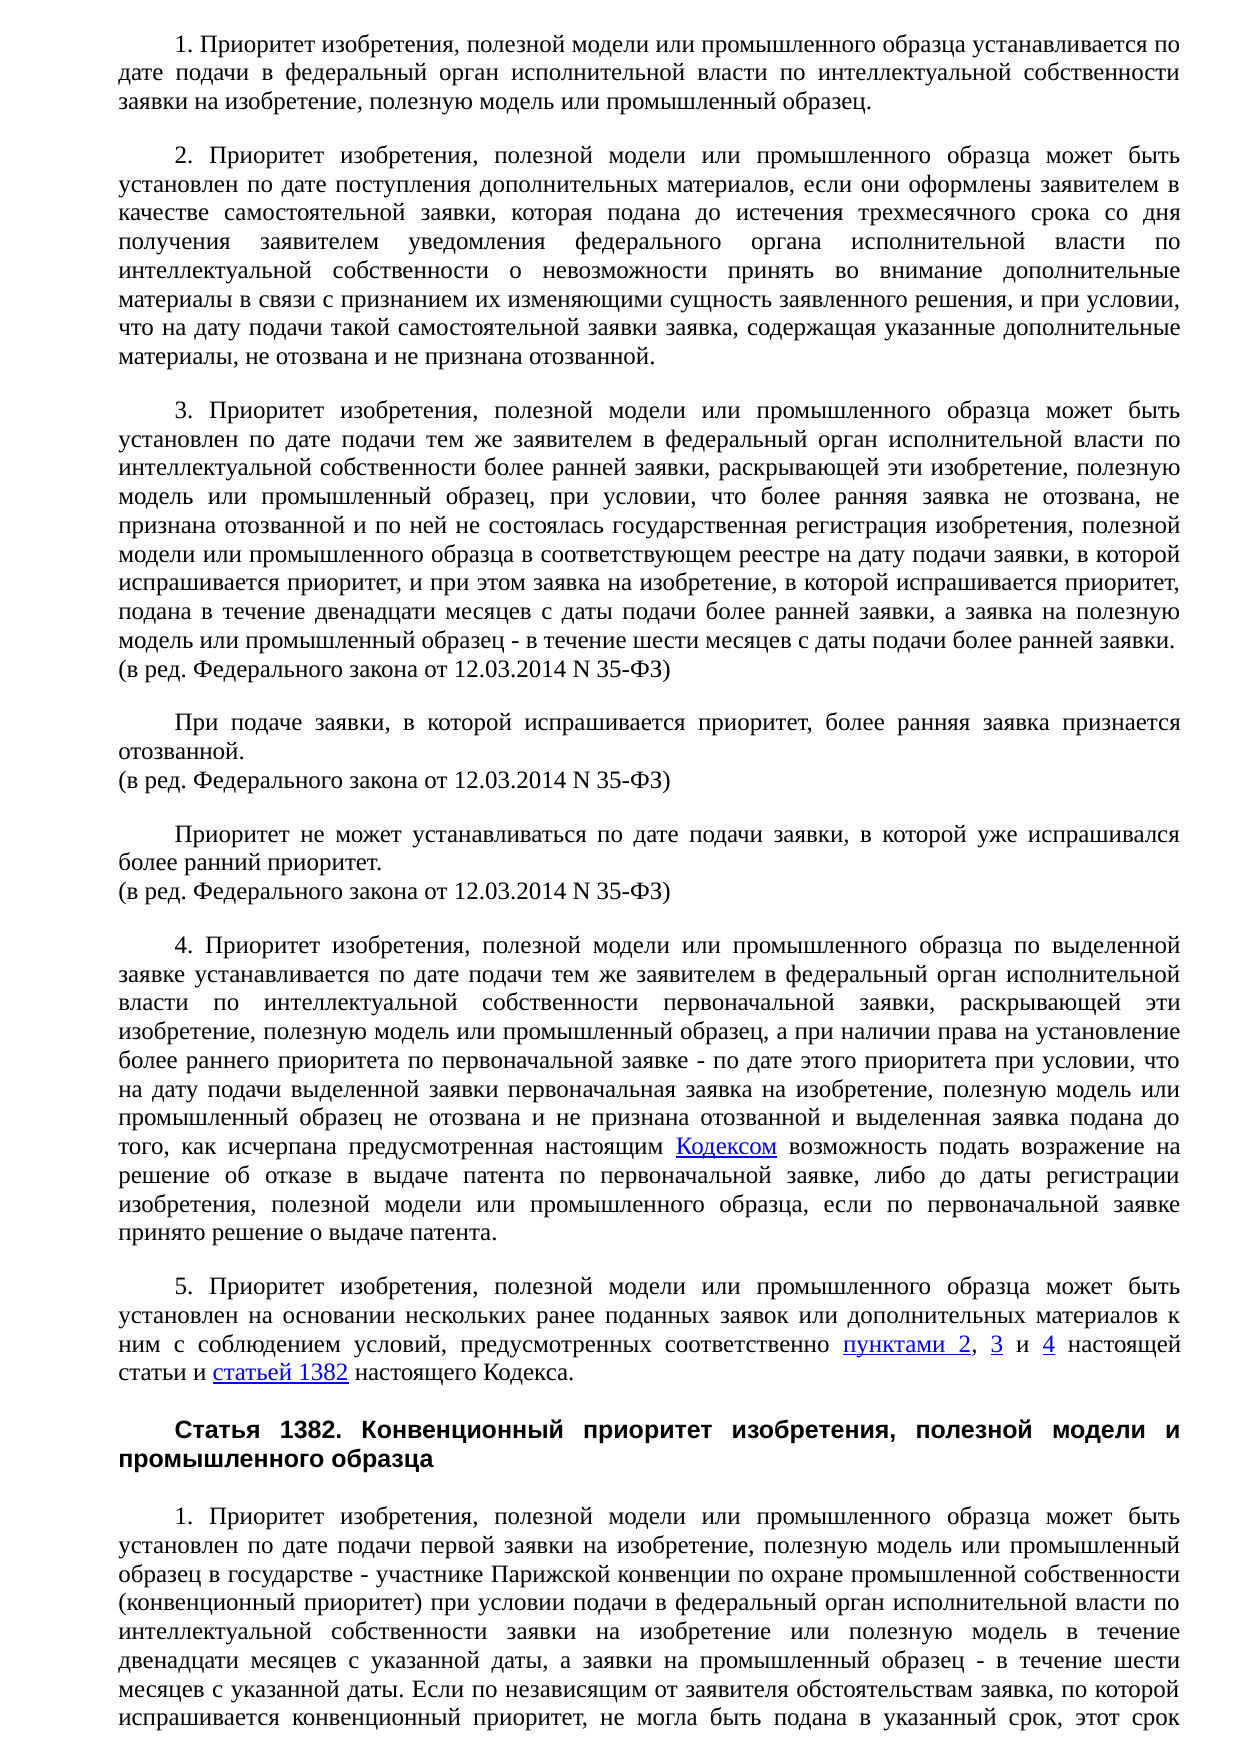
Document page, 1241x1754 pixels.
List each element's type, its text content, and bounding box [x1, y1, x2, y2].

text Приоритет не может устанавливаться по дате подачи заявки, в которой уже испрашивался более ранний приоритет. [118, 819, 1181, 876]
text 5. Приоритет изобретения, полезной модели или промышленного образца может быть установлен на основании нескольких ранее поданных заявок или дополнительных материалов к ним с соблюдением условий, предусмотренных соответственно пунктами 2, 3 и 4 настоящей статьи и статьей 1382 настоящего Кодекса. [118, 1271, 1181, 1386]
text 4. Приоритет изобретения, полезной модели или промышленного образца по выделенной заявке устанавливается по дате подачи тем же заявителем в федеральный орган исполнительной власти по интеллектуальной собственности первоначальной заявки, раскрывающей эти изобретение, полезную модель или промышленный образец, а при наличии права на установление более раннего приоритета по первоначальной заявке - по дате этого приоритета при условии, что на дату подачи выделенной заявки первоначальная заявка на изобретение, полезную модель или промышленный образец не отозвана и не признана отозванной и выделенная заявка подана до того, как исчерпана предусмотренная настоящим Кодексом возможность подать возражение на решение об отказе в выдаче патента по первоначальной заявке, либо до даты регистрации изобретения, полезной модели или промышленного образца, если по первоначальной заявке принято решение о выдаче патента. [118, 930, 1181, 1246]
text (в ред. Федерального закона от 12.03.2014 N 35-ФЗ) [118, 765, 1181, 794]
text 2. Приоритет изобретения, полезной модели или промышленного образца может быть установлен по дате поступления дополнительных материалов, если они оформлены заявителем в качестве самостоятельной заявки, которая подана до истечения трехмесячного срока со дня получения заявителем уведомления федерального органа исполнительной власти по интеллектуальной собственности о невозможности принять во внимание дополнительные материалы в связи с признанием их изменяющими сущность заявленного решения, и при условии, что на дату подачи такой самостоятельной заявки заявка, содержащая указанные дополнительные материалы, не отозвана и не признана отозванной. [118, 140, 1181, 370]
title Статья 1382. Конвенционный приоритет изобретения, полезной модели и промышленного образца [118, 1415, 1181, 1472]
text (в ред. Федерального закона от 12.03.2014 N 35-ФЗ) [118, 876, 1181, 905]
text 3. Приоритет изобретения, полезной модели или промышленного образца может быть установлен по дате подачи тем же заявителем в федеральный орган исполнительной власти по интеллектуальной собственности более ранней заявки, раскрывающей эти изобретение, полезную модель или промышленный образец, при условии, что более ранняя заявка не отозвана, не признана отозванной и по ней не состоялась государственная регистрация изобретения, полезной модели или промышленного образца в соответствующем реестре на дату подачи заявки, в которой испрашивается приоритет, и при этом заявка на изобретение, в которой испрашивается приоритет, подана в течение двенадцати месяцев с даты подачи более ранней заявки, а заявка на полезную модель или промышленный образец - в течение шести месяцев с даты подачи более ранней заявки. [118, 395, 1181, 654]
text 1. Приоритет изобретения, полезной модели или промышленного образца может быть установлен по дате подачи первой заявки на изобретение, полезную модель или промышленный образец в государстве - участнике Парижской конвенции по охране промышленной собственности (конвенционный приоритет) при условии подачи в федеральный орган исполнительной власти по интеллектуальной собственности заявки на изобретение или полезную модель в течение двенадцати месяцев с указанной даты, а заявки на промышленный образец - в течение шести месяцев с указанной даты. Если по независящим от заявителя обстоятельствам заявка, по которой испрашивается конвенционный приоритет, не могла быть подана в указанный срок, этот срок [118, 1501, 1181, 1731]
text 1. Приоритет изобретения, полезной модели или промышленного образца устанавливается по дате подачи в федеральный орган исполнительной власти по интеллектуальной собственности заявки на изобретение, полезную модель или промышленный образец. [118, 29, 1181, 115]
text При подаче заявки, в которой испрашивается приоритет, более ранняя заявка признается отозванной. [118, 707, 1181, 765]
text (в ред. Федерального закона от 12.03.2014 N 35-ФЗ) [118, 654, 1181, 682]
